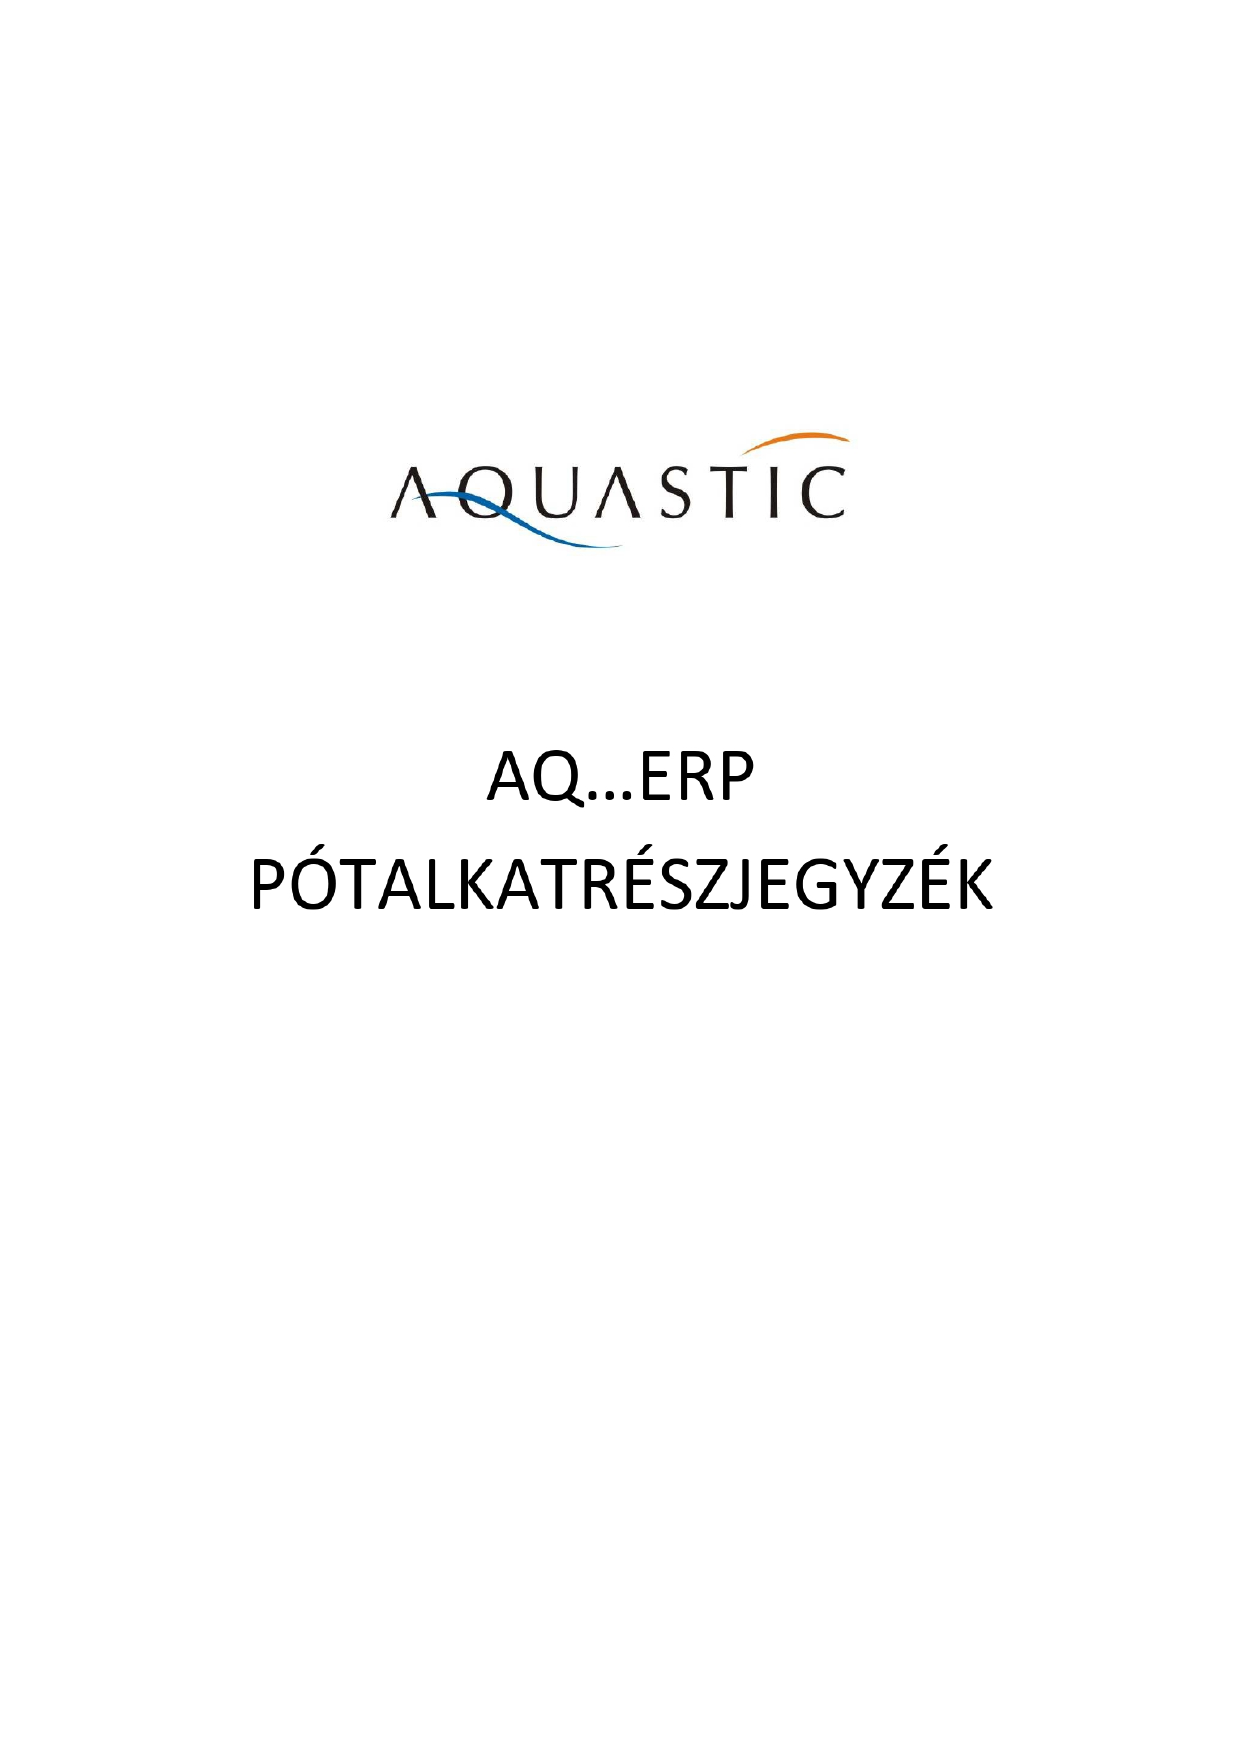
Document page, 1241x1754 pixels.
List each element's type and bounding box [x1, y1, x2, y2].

picture [118, 118, 1123, 1539]
